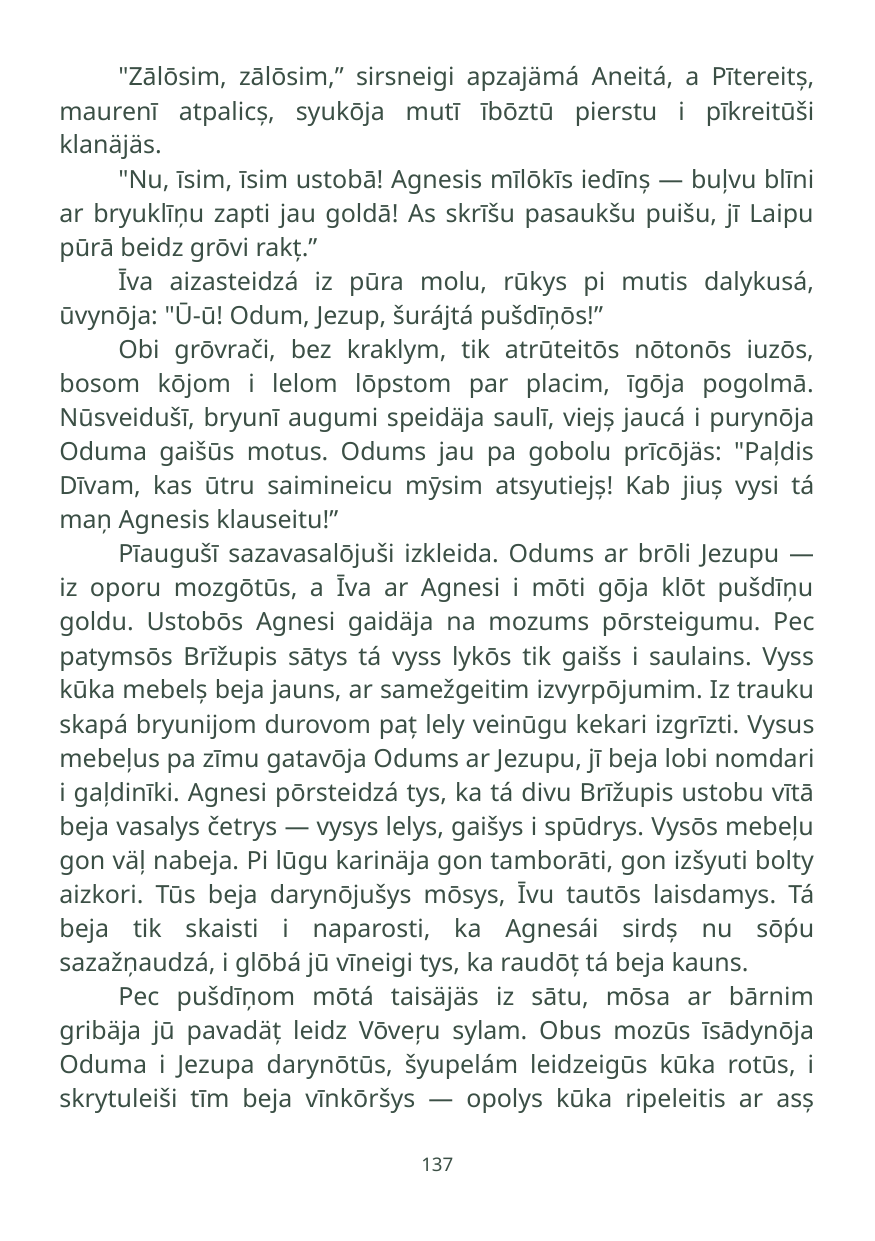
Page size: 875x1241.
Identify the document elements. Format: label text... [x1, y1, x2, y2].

text Obi grōvrači, bez kraklym, tik atrūteitōs nōtonōs iuzōs, bosom kōjom i lelom lōpstom par placim, īgōja pogolmā. Nūsveidušī, bryunī augumi speidäja saulī, viejș jaucá i purynōja Oduma gaišūs motus. Odums jau pa gobolu prīcōjäs: "Paļdis Dīvam, kas ūtru saimineicu mȳsim atsyutiejș! Kab jiuș vysi tá maņ Agnesis klauseitu!” [59, 332, 815, 536]
text "Nu, īsim, īsim ustobā! Agnesis mīlōkīs iedīnș — buļvu blīni ar bryuklīņu zapti jau goldā! As skrīšu pasaukšu puišu, jī Laipu pūrā beidz grōvi rakț.” [59, 161, 815, 263]
text "Zālōsim, zālōsim,” sirsneigi apzajämá Aneitá, a Pītereitș, maurenī atpalicș, syukōja mutī ībōztū pierstu i pīkreitūši klanäjäs. [59, 59, 815, 161]
text Pec pušdīņom mōtá taisäjäs iz sātu, mōsa ar bārnim gribäja jū pavadäț leidz Vōveŗu sylam. Obus mozūs īsādynōja Oduma i Jezupa darynōtūs, šyupelám leidzeigūs kūka rotūs, i skrytuleiši tīm beja vīnkōršys — opolys kūka ripeleitis ar asș [59, 979, 815, 1115]
text Īva aizasteidzá iz pūra molu, rūkys pi mutis dalykusá, ūvynōja: "Ū-ū! Odum, Jezup, šurájtá pušdīņōs!” [59, 263, 815, 332]
text Pīaugušī sazavasalōjuši izkleida. Odums ar brōli Jezupu — iz oporu mozgōtūs, a Īva ar Agnesi i mōti gōja klōt pušdīņu goldu. Ustobōs Agnesi gaidäja na mozums pōrsteigumu. Pec patymsōs Brīžupis sātys tá vyss lykōs tik gaišs i saulains. Vyss kūka mebelș beja jauns, ar samežgeitim izvyrpōjumim. Iz trauku skapá bryunijom durovom paț lely veinūgu kekari izgrīzti. Vysus mebeļus pa zīmu gatavōja Odums ar Jezupu, jī beja lobi nomdari i gaļdinīki. Agnesi pōrsteidzá tys, ka tá divu Brīžupis ustobu vītā beja vasalys četrys — vysys lelys, gaišys i spūdrys. Vysōs mebeļu gon väļ nabeja. Pi lūgu karinäja gon tamborāti, gon izšyuti bolty aizkori. Tūs beja darynōjušys mōsys, Īvu tautōs laisdamys. Tá beja tik skaisti i naparosti, ka Agnesái sirdș nu sōṕu sazažņaudzá, i glōbá jū vīneigi tys, ka raudōț tá beja kauns. [59, 536, 815, 979]
